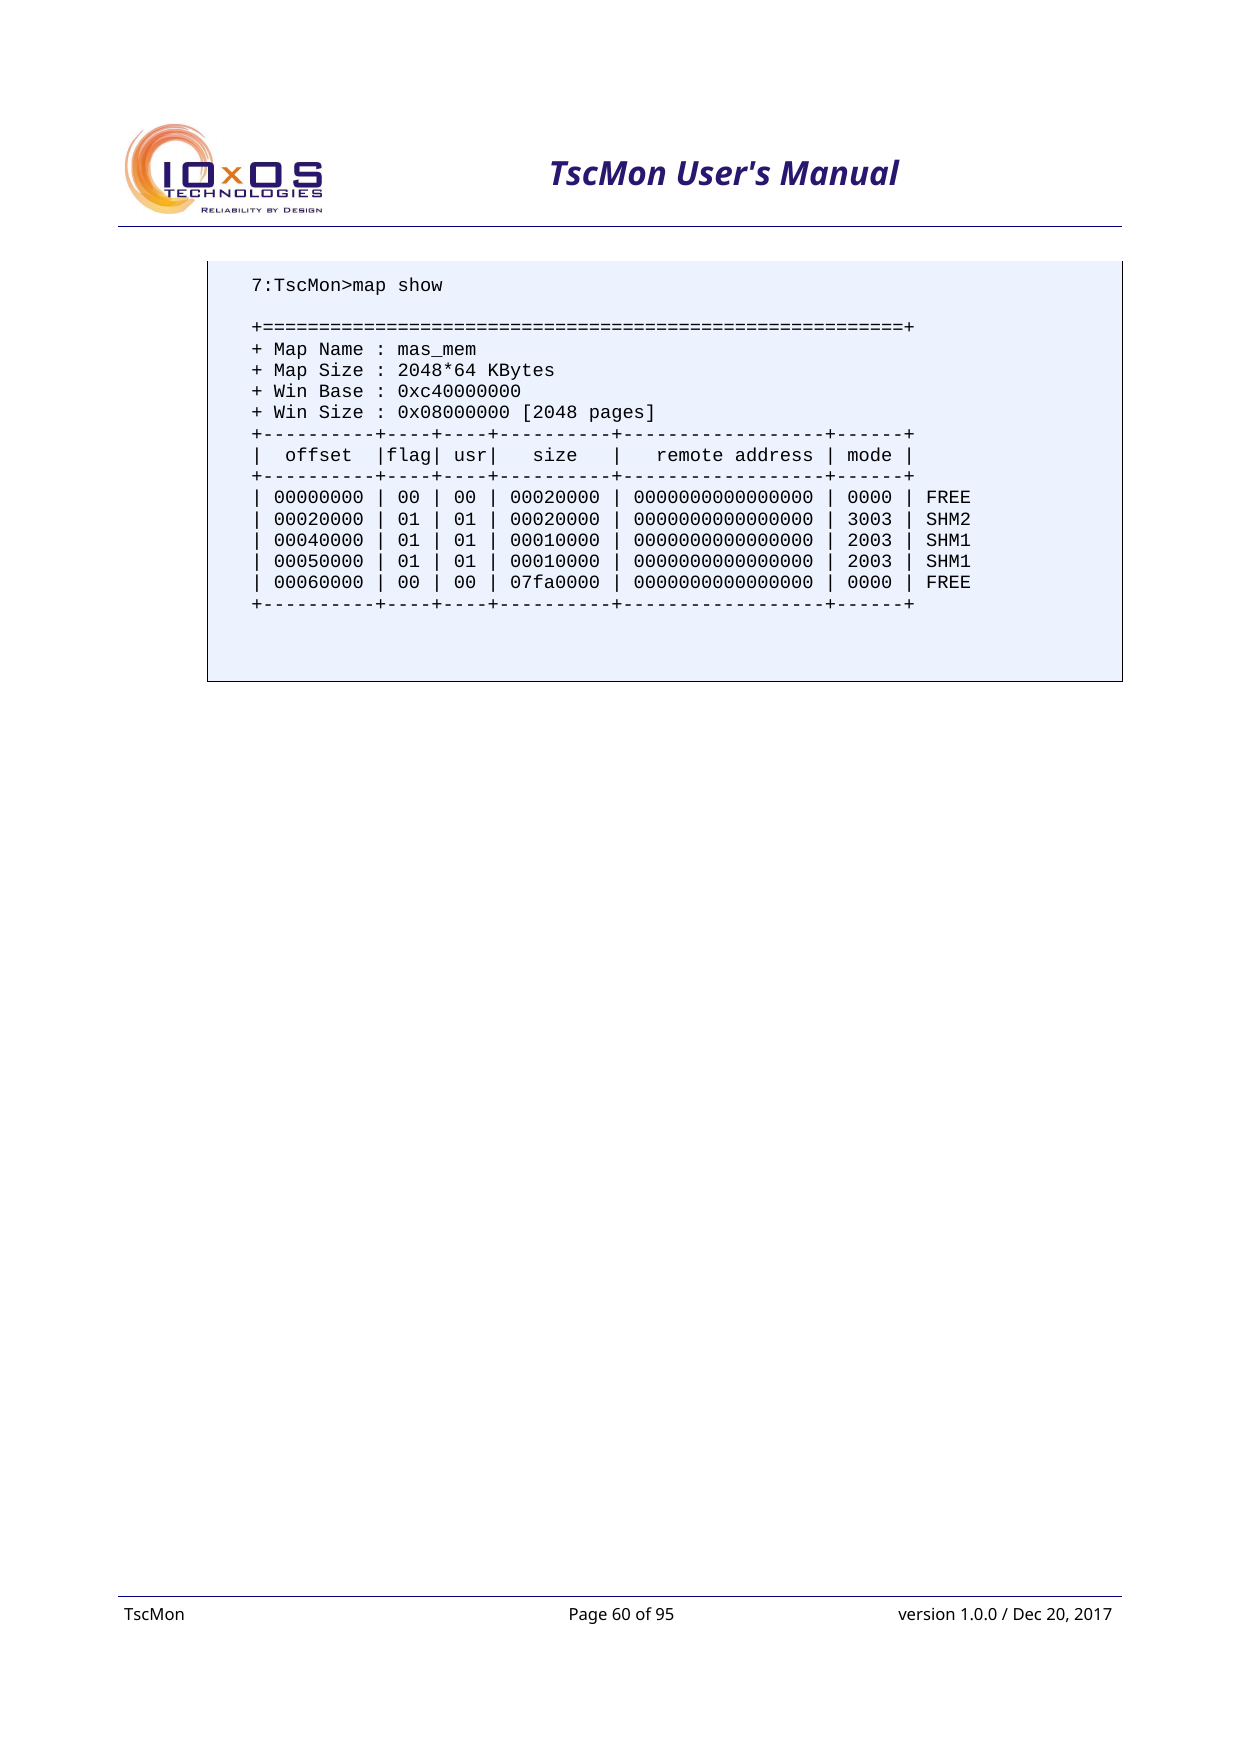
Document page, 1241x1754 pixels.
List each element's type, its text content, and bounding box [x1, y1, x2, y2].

text +----------+----+----+----------+------------------+------+ [208, 594, 1122, 631]
text | 00050000 | 01 | 01 | 00010000 | 0000000000000000 | 2003 | SHM1 [208, 552, 1122, 573]
text 7:TscMon>map show [208, 261, 1122, 297]
text + Map Size : 2048*64 KBytes [208, 361, 1122, 382]
text +=========================================================+ [208, 318, 1122, 339]
text + Win Base : 0xc40000000 [208, 382, 1122, 403]
picture [123, 123, 323, 217]
text | 00000000 | 00 | 00 | 00020000 | 0000000000000000 | 0000 | FREE [208, 488, 1122, 509]
text + Win Size : 0x08000000 [2048 pages] [208, 403, 1122, 424]
text | 00020000 | 01 | 01 | 00020000 | 0000000000000000 | 3003 | SHM2 [208, 509, 1122, 531]
text | 00060000 | 00 | 00 | 07fa0000 | 0000000000000000 | 0000 | FREE [208, 573, 1122, 594]
text | 00040000 | 01 | 01 | 00010000 | 0000000000000000 | 2003 | SHM1 [208, 531, 1122, 552]
text +----------+----+----+----------+------------------+------+ [208, 424, 1122, 446]
text | offset |flag| usr| size | remote address | mode | [208, 446, 1122, 467]
text +----------+----+----+----------+------------------+------+ [208, 467, 1122, 488]
text + Map Name : mas_mem [208, 339, 1122, 361]
